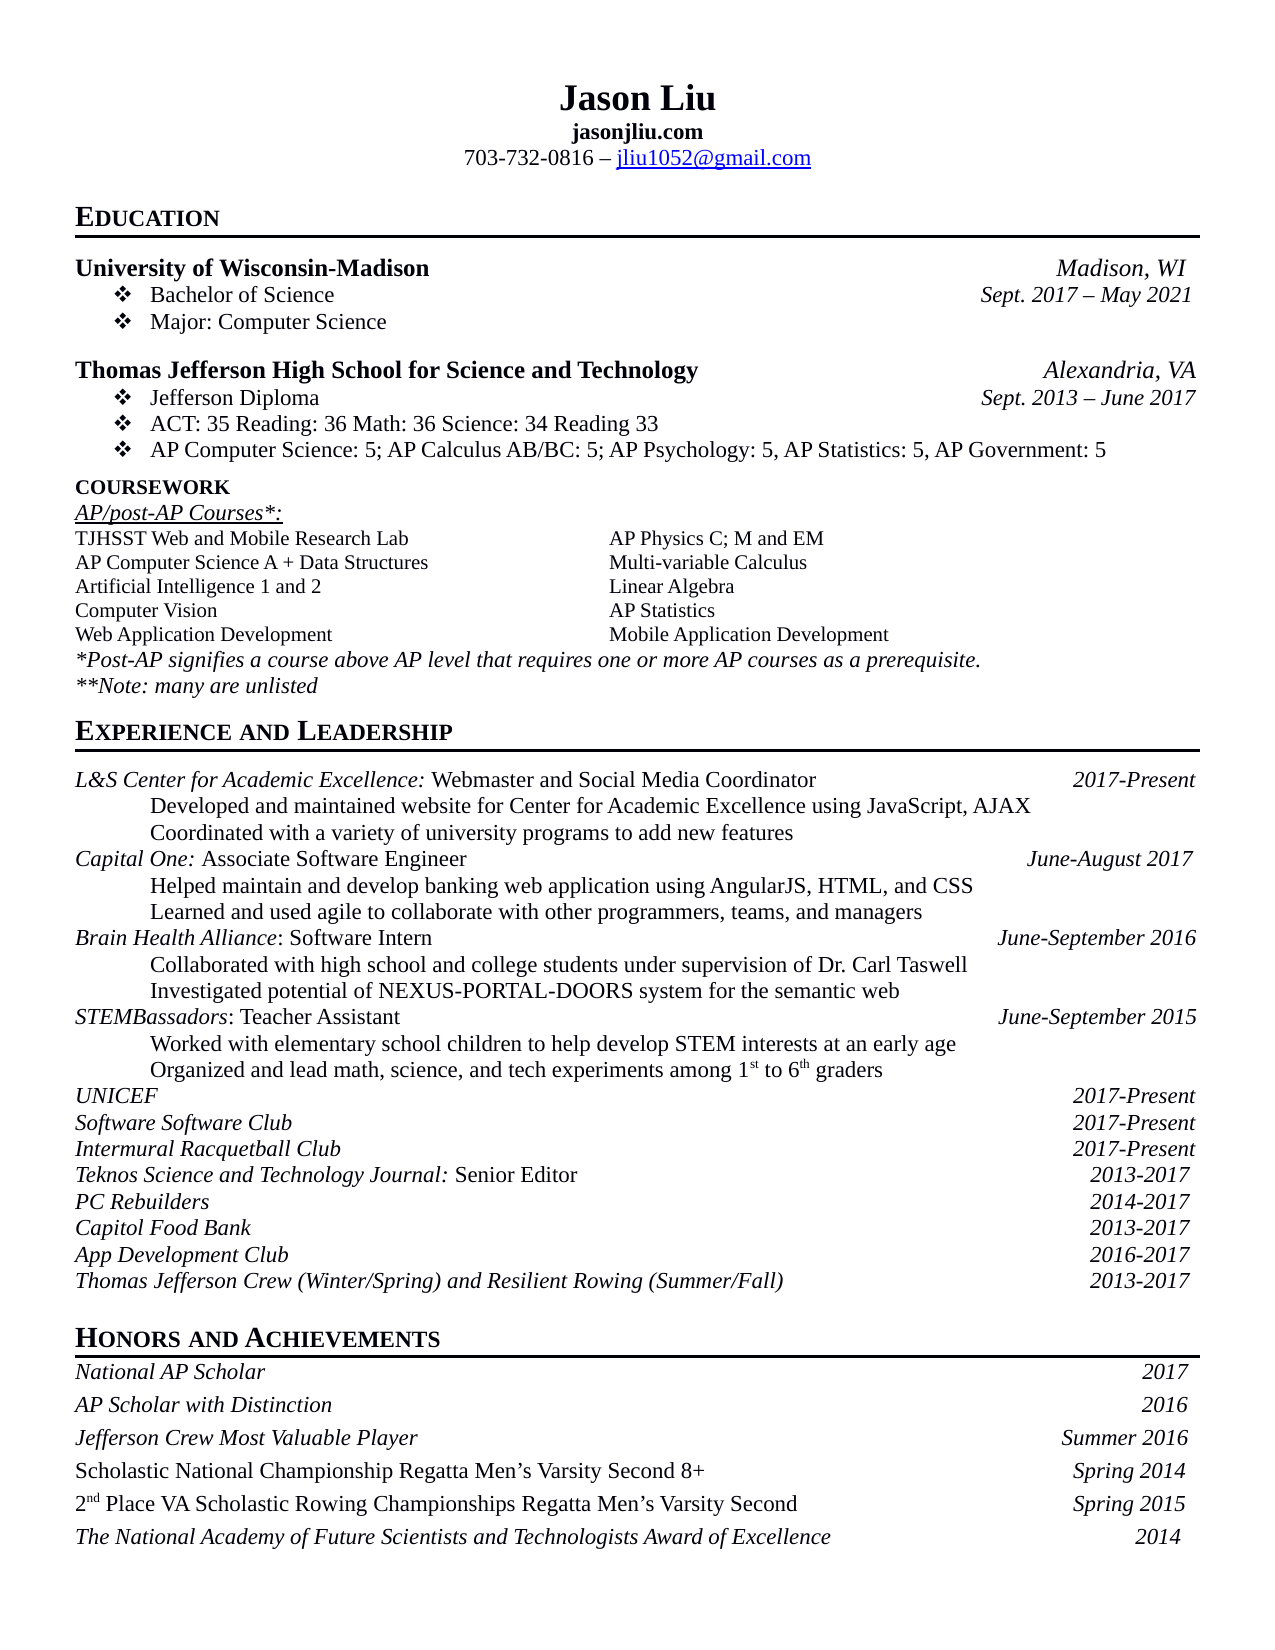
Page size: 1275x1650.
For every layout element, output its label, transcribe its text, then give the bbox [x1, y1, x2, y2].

text Intermural Racquetball Club 2017-Present [75, 1135, 1200, 1162]
table_cell AP Statistics [596, 598, 1187, 622]
text **Note: many are unlisted [75, 672, 1200, 699]
table_cell AP Computer Science A + Data Structures [62, 550, 596, 574]
text Thomas Jefferson Crew (Winter/Spring) and Resilient Rowing (Summer/Fall) 2013-2017 [75, 1267, 1200, 1293]
text Software Software Club 2017-Present [75, 1109, 1200, 1135]
text AP Scholar with Distinction 2016 [75, 1391, 1200, 1418]
table_header [596, 499, 1187, 526]
list Jefferson Diploma Sept. 2013 – June 2017 [112, 384, 1200, 410]
text Jason Liu [75, 75, 1200, 118]
text 2nd Place VA Scholastic Rowing Championships Regatta Men’s Varsity Second Spring 2015 [75, 1490, 1200, 1516]
table_cell Web Application Development [62, 622, 596, 646]
text Brain Health Alliance: Software Intern June-September 2016 [75, 924, 1200, 951]
text Jefferson Crew Most Valuable Player Summer 2016 [75, 1424, 1200, 1451]
text *Post-AP signifies a course above AP level that requires one or more AP courses as a prerequisite. [75, 646, 1200, 672]
text The National Academy of Future Scientists and Technologists Award of Excellence 2014 [75, 1523, 1200, 1549]
text Collaborated with high school and college students under supervision of Dr. Carl Taswell [150, 951, 1200, 977]
table_cell AP Physics C; M and EM [596, 526, 1187, 550]
text Teknos Science and Technology Journal: Senior Editor 2013-2017 [75, 1162, 1200, 1188]
text National AP Scholar 2017 [75, 1358, 1200, 1385]
text PC Rebuilders 2014-2017 [75, 1188, 1200, 1214]
list Bachelor of Science Sept. 2017 – May 2021 [112, 281, 1200, 308]
text L&S Center for Academic Excellence: Webmaster and Social Media Coordinator 2017-Present [75, 766, 1200, 793]
text UNICEF 2017-Present [75, 1082, 1200, 1109]
list AP Computer Science: 5; AP Calculus AB/BC: 5; AP Psychology: 5, AP Statistics: 5, AP Government: 5 [112, 436, 1200, 463]
text Worked with elementary school children to help develop STEM interests at an early age [75, 1030, 1200, 1056]
list ACT: 35 Reading: 36 Math: 36 Science: 34 Reading 33 [112, 410, 1200, 436]
text Organized and lead math, science, and tech experiments among 1st to 6th graders [75, 1056, 1200, 1082]
text Capitol Food Bank 2013-2017 [75, 1214, 1200, 1241]
list Major: Computer Science [112, 308, 1200, 334]
table_header AP/post-AP Courses*: [62, 499, 596, 526]
text Learned and used agile to collaborate with other programmers, teams, and managers [75, 898, 1200, 924]
text jasonjliu.com [75, 118, 1200, 144]
table_cell Artificial Intelligence 1 and 2 [62, 574, 596, 598]
table_cell Multi-variable Calculus [596, 550, 1187, 574]
text App Development Club 2016-2017 [75, 1241, 1200, 1267]
text Education [75, 199, 1200, 235]
table_cell Computer Vision [62, 598, 596, 622]
table_cell Mobile Application Development [596, 622, 1187, 646]
table_cell TJHSST Web and Mobile Research Lab [62, 526, 596, 550]
text Scholastic National Championship Regatta Men’s Varsity Second 8+ Spring 2014 [75, 1457, 1200, 1483]
text 703-732-0816 – jliu1052@gmail.com [75, 144, 1200, 171]
text Helped maintain and develop banking web application using AngularJS, HTML, and CSS [75, 872, 1200, 898]
text Honors and Achievements [75, 1320, 1200, 1355]
text Thomas Jefferson High School for Science and Technology Alexandria, VA [75, 355, 1200, 384]
text Developed and maintained website for Center for Academic Excellence using JavaScript, AJAX [75, 793, 1200, 819]
text Capital One: Associate Software Engineer June-August 2017 [75, 845, 1200, 872]
text Coordinated with a variety of university programs to add new features [75, 819, 1200, 845]
table_cell Linear Algebra [596, 574, 1187, 598]
text STEMBassadors: Teacher Assistant June-September 2015 [75, 1003, 1200, 1030]
text COURSEWORK [75, 475, 1200, 499]
text University of Wisconsin-Madison Madison, WI [75, 253, 1200, 281]
text Investigated potential of NEXUS-PORTAL-DOORS system for the semantic web [150, 977, 1200, 1003]
text Experience and Leadership [75, 713, 1200, 749]
